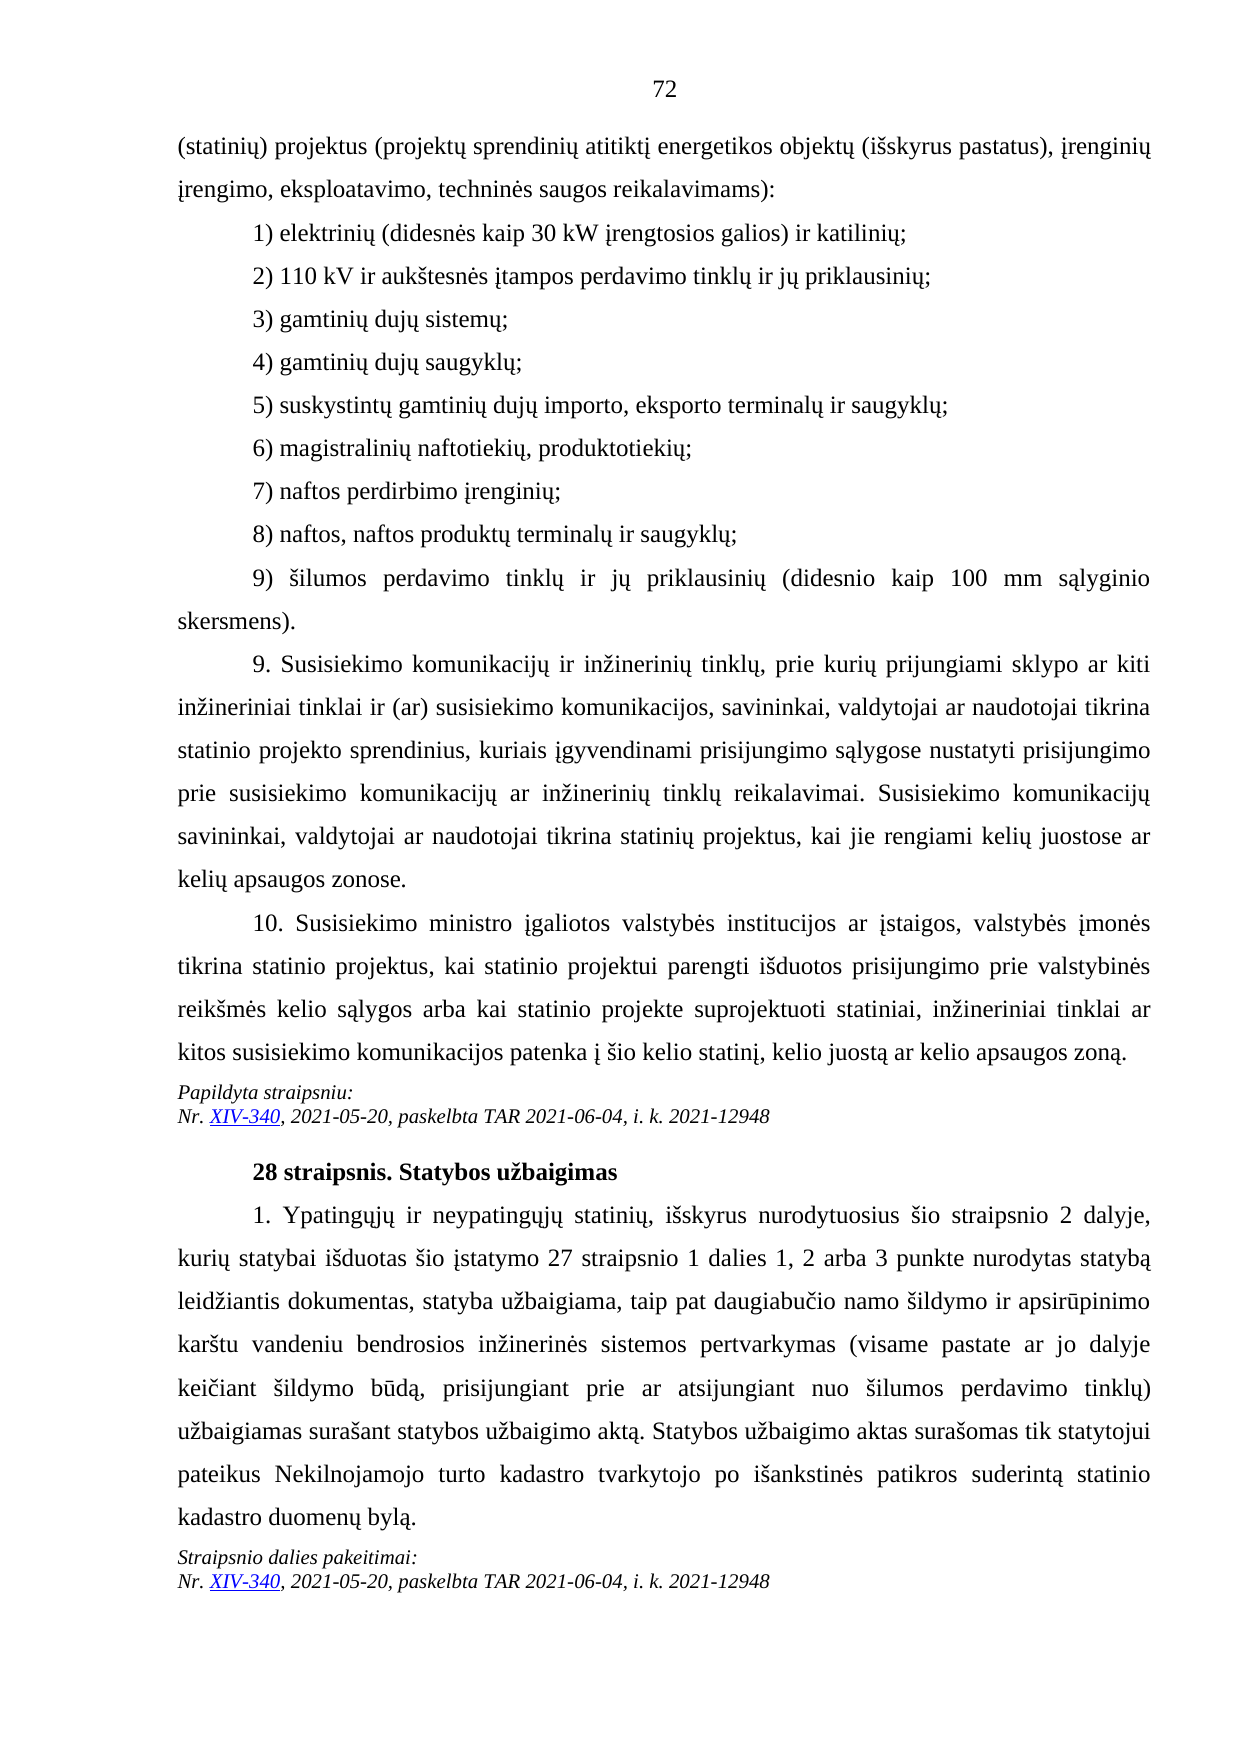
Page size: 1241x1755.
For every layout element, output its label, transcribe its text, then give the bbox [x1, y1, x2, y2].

text 4) gamtinių dujų saugyklų; [177, 347, 1152, 376]
text 1. Ypatingųjų ir neypatingųjų statinių, išskyrus nurodytuosius šio straipsnio 2 dalyje, kurių statybai išduotas šio įstatymo 27 straipsnio 1 dalies 1, 2 arba 3 punkte nurodytas statybą leidžiantis dokumentas, statyba užbaigiama, taip pat daugiabučio namo šildymo ir apsirūpinimo karštu vandeniu bendrosios inžinerinės sistemos pertvarkymas (visame pastate ar jo dalyje keičiant šildymo būdą, prisijungiant prie ar atsijungiant nuo šilumos perdavimo tinklų) užbaigiamas surašant statybos užbaigimo aktą. Statybos užbaigimo aktas surašomas tik statytojui pateikus Nekilnojamojo turto kadastro tvarkytojo po išankstinės patikros suderintą statinio kadastro duomenų bylą. [177, 1200, 1152, 1531]
text 2) 110 kV ir aukštesnės įtampos perdavimo tinklų ir jų priklausinių; [177, 261, 1152, 289]
text 10. Susisiekimo ministro įgaliotos valstybės institucijos ar įstaigos, valstybės įmonės tikrina statinio projektus, kai statinio projektui parengti išduotos prisijungimo prie valstybinės reikšmės kelio sąlygos arba kai statinio projekte suprojektuoti statiniai, inžineriniai tinklai ar kitos susisiekimo komunikacijos patenka į šio kelio statinį, kelio juostą ar kelio apsaugos zoną. [177, 908, 1152, 1066]
text Nr. XIV-340, 2021-05-20, paskelbta TAR 2021-06-04, i. k. 2021-12948 [177, 1569, 1152, 1593]
text 1) elektrinių (didesnės kaip 30 kW įrengtosios galios) ir katilinių; [177, 218, 1152, 246]
text 9) šilumos perdavimo tinklų ir jų priklausinių (didesnio kaip 100 mm sąlyginio skersmens). [177, 563, 1152, 634]
text Nr. XIV-340, 2021-05-20, paskelbta TAR 2021-06-04, i. k. 2021-12948 [177, 1104, 1152, 1128]
text 6) magistralinių naftotiekių, produktotiekių; [177, 433, 1152, 462]
text Straipsnio dalies pakeitimai: [177, 1545, 1152, 1569]
text 3) gamtinių dujų sistemų; [177, 304, 1152, 333]
text 28 straipsnis. Statybos užbaigimas [177, 1157, 1152, 1186]
text 9. Susisiekimo komunikacijų ir inžinerinių tinklų, prie kurių prijungiami sklypo ar kiti inžineriniai tinklai ir (ar) susisiekimo komunikacijos, savininkai, valdytojai ar naudotojai tikrina statinio projekto sprendinius, kuriais įgyvendinami prisijungimo sąlygose nustatyti prisijungimo prie susisiekimo komunikacijų ar inžinerinių tinklų reikalavimai. Susisiekimo komunikacijų savininkai, valdytojai ar naudotojai tikrina statinių projektus, kai jie rengiami kelių juostose ar kelių apsaugos zonose. [177, 649, 1152, 893]
text 5) suskystintų gamtinių dujų importo, eksporto terminalų ir saugyklų; [177, 390, 1152, 419]
text 7) naftos perdirbimo įrenginių; [177, 476, 1152, 505]
text 8) naftos, naftos produktų terminalų ir saugyklų; [177, 519, 1152, 548]
text (statinių) projektus (projektų sprendinių atitiktį energetikos objektų (išskyrus pastatus), įrenginių įrengimo, eksploatavimo, techninės saugos reikalavimams): [177, 131, 1152, 203]
text Papildyta straipsniu: [177, 1080, 1152, 1104]
